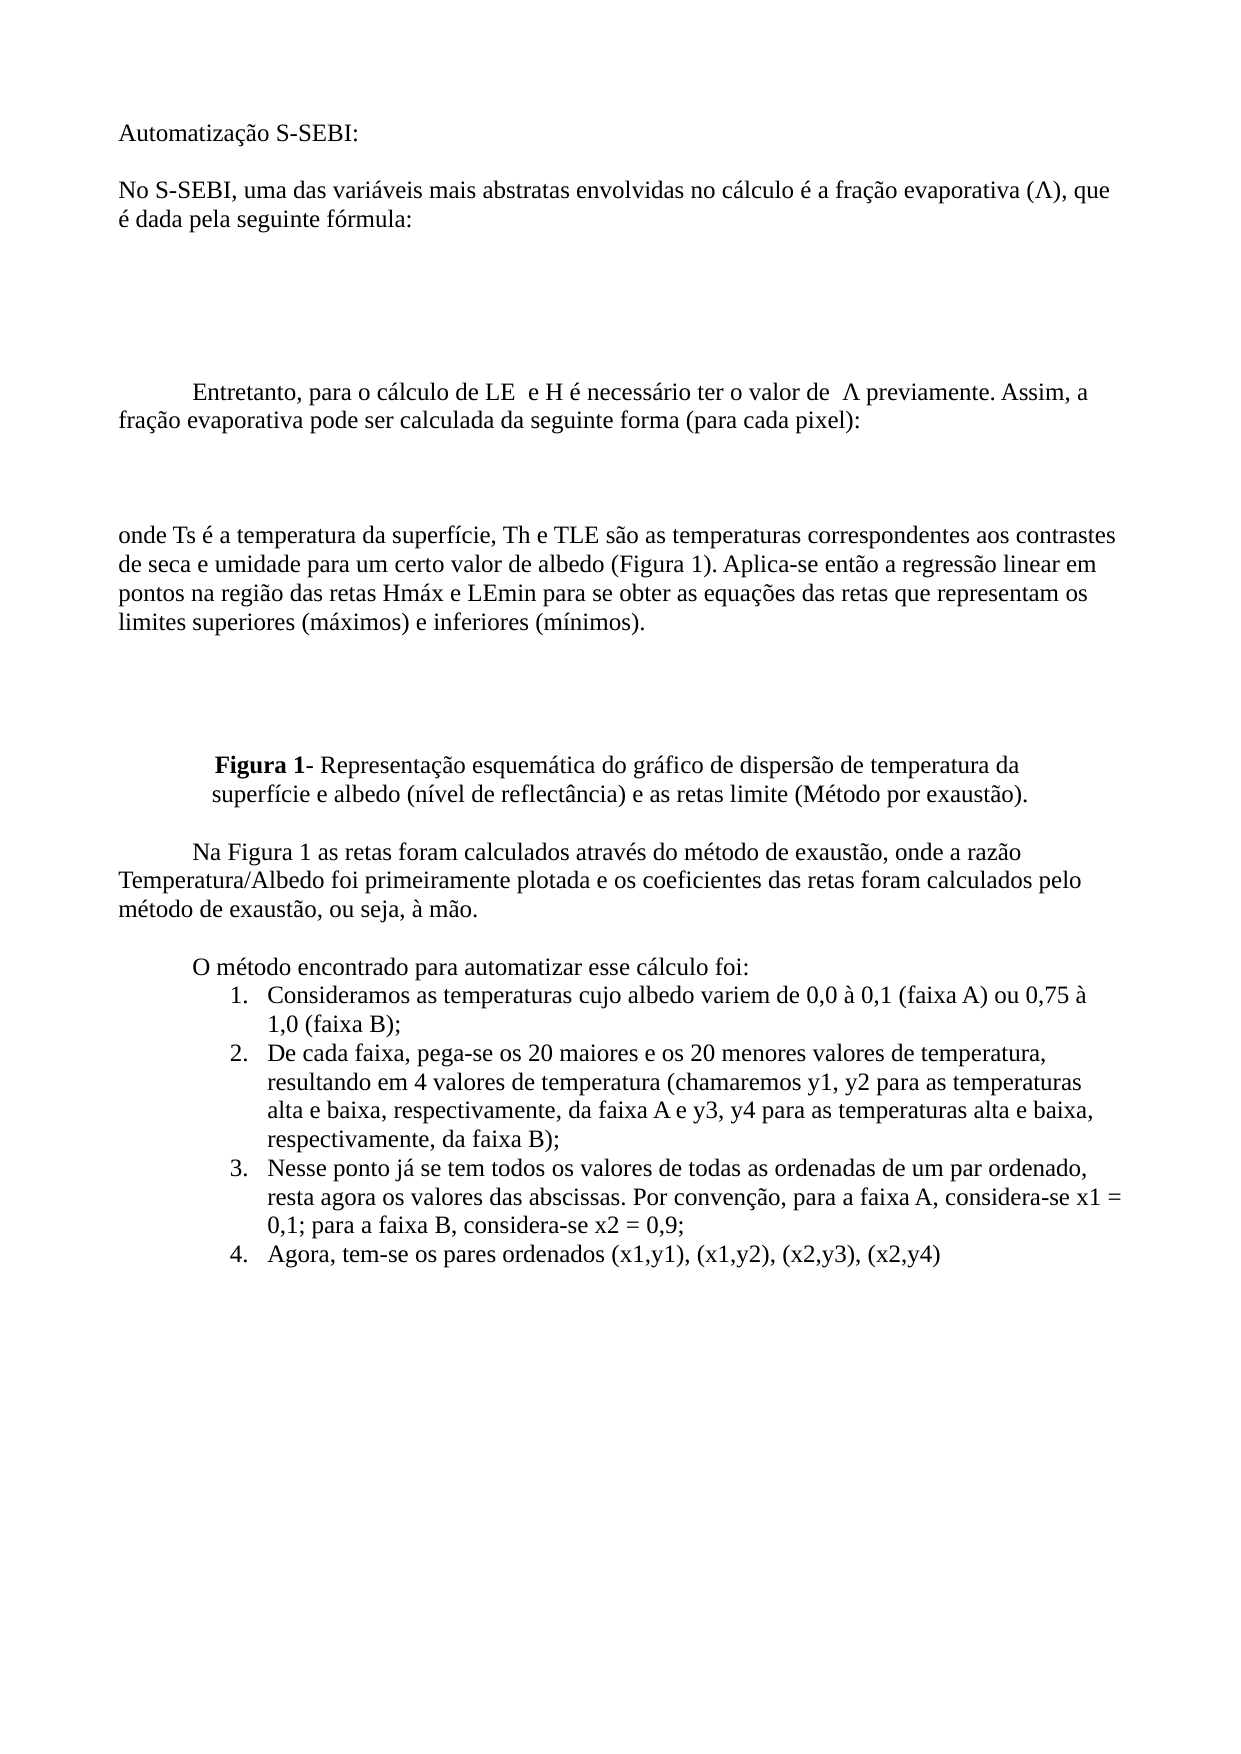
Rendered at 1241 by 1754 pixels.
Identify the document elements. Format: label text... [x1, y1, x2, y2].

list De cada faixa, pega-se os 20 maiores e os 20 menores valores de temperatura, resultando em 4 valores de temperatura (chamaremos y1, y2 para as temperaturas alta e baixa, respectivamente, da faixa A e y3, y4 para as temperaturas alta e baixa, respectivamente, da faixa B); [229, 1038, 1122, 1153]
list Agora, tem-se os pares ordenados (x1,y1), (x1,y2), (x2,y3), (x2,y4) [229, 1239, 1122, 1268]
list Nesse ponto já se tem todos os valores de todas as ordenadas de um par ordenado, resta agora os valores das abscissas. Por convenção, para a faixa A, considera-se x1 = 0,1; para a faixa B, considera-se x2 = 0,9; [229, 1153, 1122, 1239]
text Na Figura 1 as retas foram calculados através do método de exaustão, onde a razão Temperatura/Albedo foi primeiramente plotada e os coeficientes das retas foram calculados pelo método de exaustão, ou seja, à mão. [118, 837, 1122, 923]
text O método encontrado para automatizar esse cálculo foi: [118, 952, 1122, 981]
text No S-SEBI, uma das variáveis mais abstratas envolvidas no cálculo é a fração evaporativa (Λ), que é dada pela seguinte fórmula: [118, 176, 1122, 291]
text onde Ts é a temperatura da superfície, Th e TLE são as temperaturas correspondentes aos contrastes de seca e umidade para um certo valor de albedo (Figura 1). Aplica-se então a regressão linear em pontos na região das retas Hmáx e LEmin para se obter as equações das retas que representam os limites superiores (máximos) e inferiores (mínimos). [118, 521, 1122, 636]
text Entretanto, para o cálculo de LE e H é necessário ter o valor de Λ previamente. Assim, a fração evaporativa pode ser calculada da seguinte forma (para cada pixel): [118, 377, 1122, 434]
list Consideramos as temperaturas cujo albedo variem de 0,0 à 0,1 (faixa A) ou 0,75 à 1,0 (faixa B); [229, 981, 1122, 1038]
text Figura 1- Representação esquemática do gráfico de dispersão de temperatura da [118, 751, 1122, 779]
text Automatização S-SEBI: [118, 118, 1122, 147]
text superfície e albedo (nível de reflectância) e as retas limite (Método por exaustão). [118, 779, 1122, 808]
